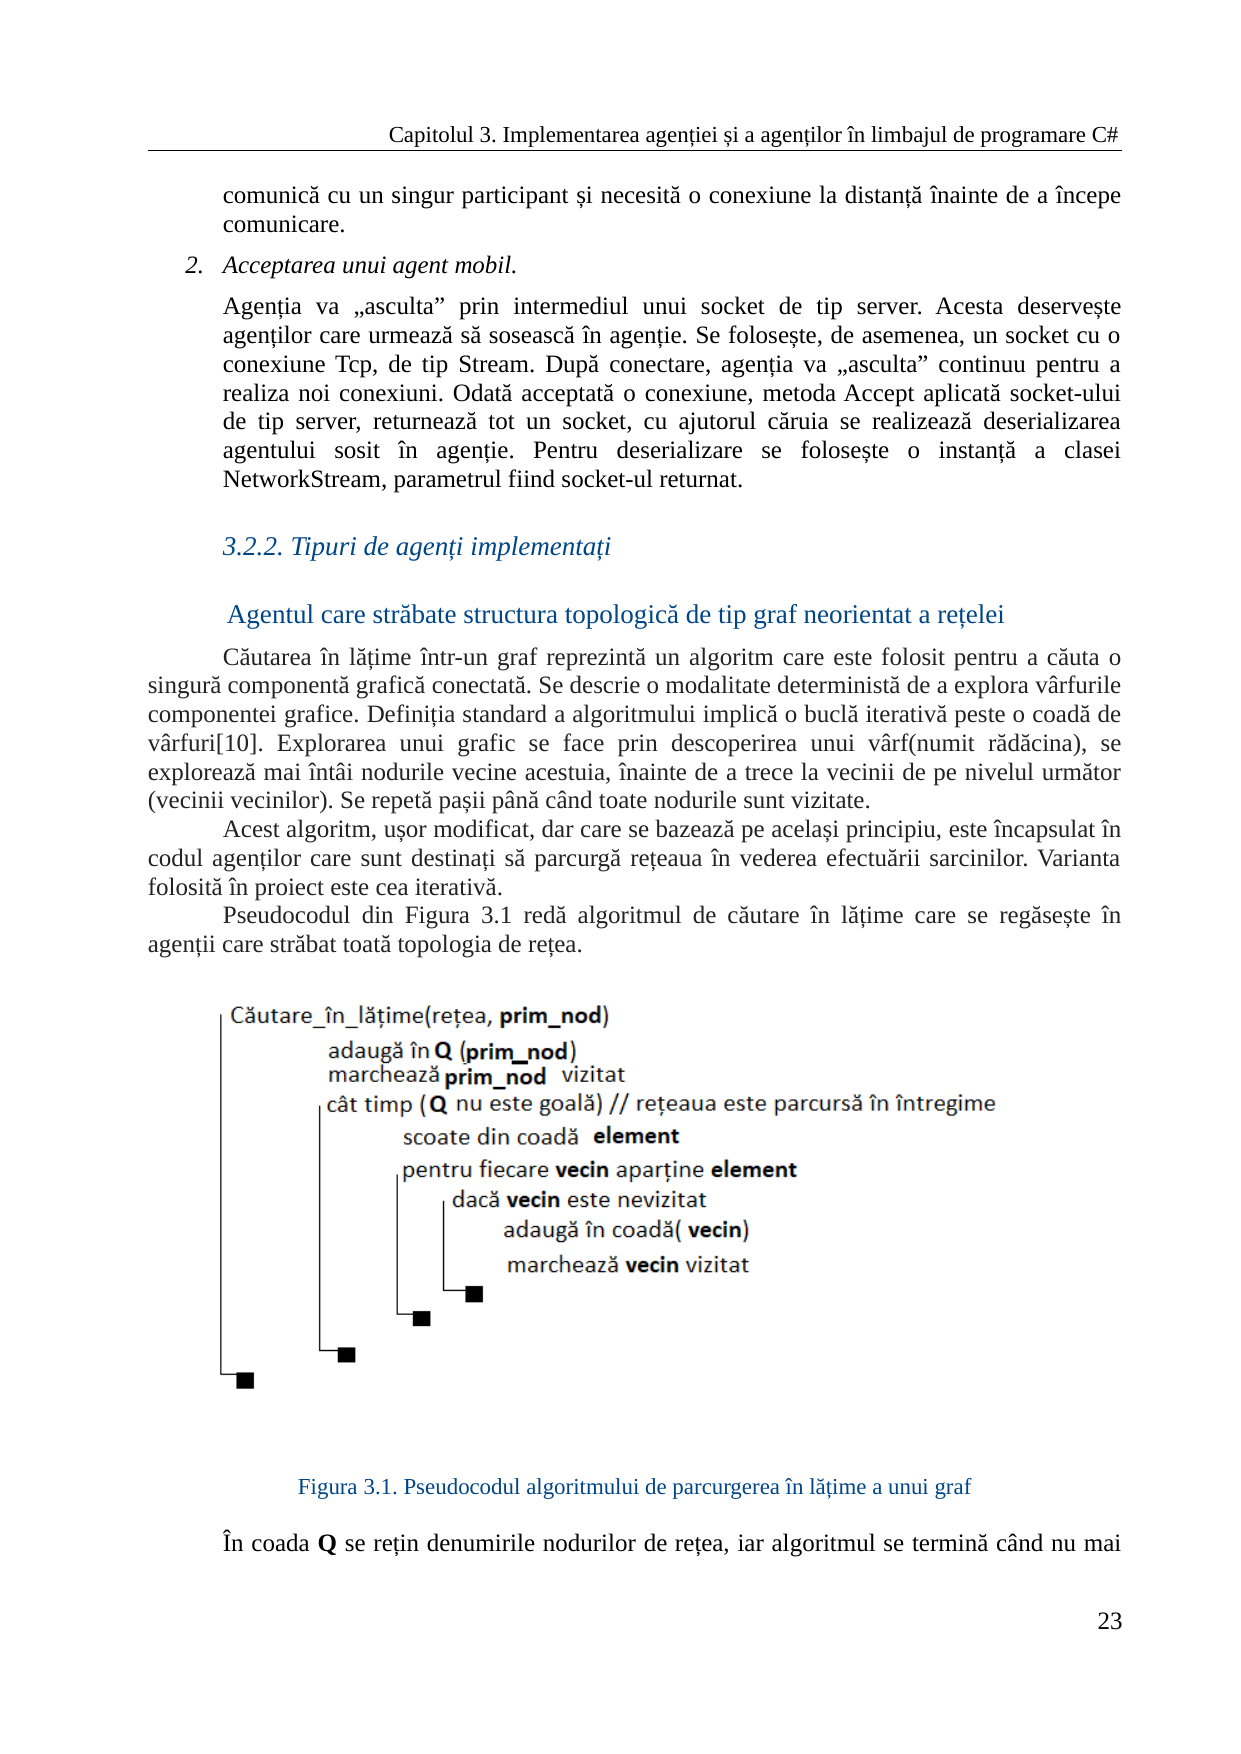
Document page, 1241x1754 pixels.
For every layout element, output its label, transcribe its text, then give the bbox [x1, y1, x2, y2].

text Căutarea în lățime într-un graf reprezintă un algoritm care este folosit pentru a căuta o singură componentă grafică conectată. Se descrie o modalitate deterministă de a explora vârfurile componentei grafice. Definiția standard a algoritmului implică o buclă iterativă peste o coadă de vârfuri[10]. Explorarea unui grafic se face prin descoperirea unui vârf(numit rădăcina), se explorează mai întâi nodurile vecine acestuia, înainte de a trece la vecinii de pe nivelul următor (vecinii vecinilor). Se repetă pașii până când toate nodurile sunt vizitate. [148, 642, 1122, 814]
text Figura 3.1. Pseudocodul algoritmului de parcurgerea în lățime a unui graf [180, 1469, 1090, 1499]
picture [179, 958, 1090, 1469]
list comunică cu un singur participant și necesită o conexiune la distanță înainte de a începe comunicare. [185, 180, 1122, 238]
text Pseudocodul din Figura 3.1 redă algoritmul de căutare în lățime care se regăsește în agenții care străbat toată topologia de rețea. [148, 901, 1122, 958]
list Agenția va „asculta” prin intermediul unui socket de tip server. Acesta deservește agenților care urmează să sosească în agenție. Se folosește, de asemenea, un socket cu o conexiune Tcp, de tip Stream. După conectare, agenția va „asculta” continuu pentru a realiza noi conexiuni. Odată acceptată o conexiune, metoda Accept aplicată socket-ului de tip server, returnează tot un socket, cu ajutorul căruia se realizează deserializarea agentului sosit în agenție. Pentru deserializare se folosește o instanță a clasei NetworkStream, parametrul fiind socket-ul returnat. [185, 291, 1122, 493]
subtitle Agentul care străbate structura topologică de tip graf neorientat a rețelei [221, 598, 1122, 629]
list Acceptarea unui agent mobil. [185, 250, 1122, 279]
subtitle Tipuri de agenți implementați [223, 530, 1122, 561]
text În coada Q se rețin denumirile nodurilor de rețea, iar algoritmul se termină când nu mai [148, 1528, 1122, 1557]
text Acest algoritm, ușor modificat, dar care se bazează pe același principiu, este încapsulat în codul agenților care sunt destinați să parcurgă rețeaua în vederea efectuării sarcinilor. Varianta folosită în proiect este cea iterativă. [148, 814, 1122, 901]
